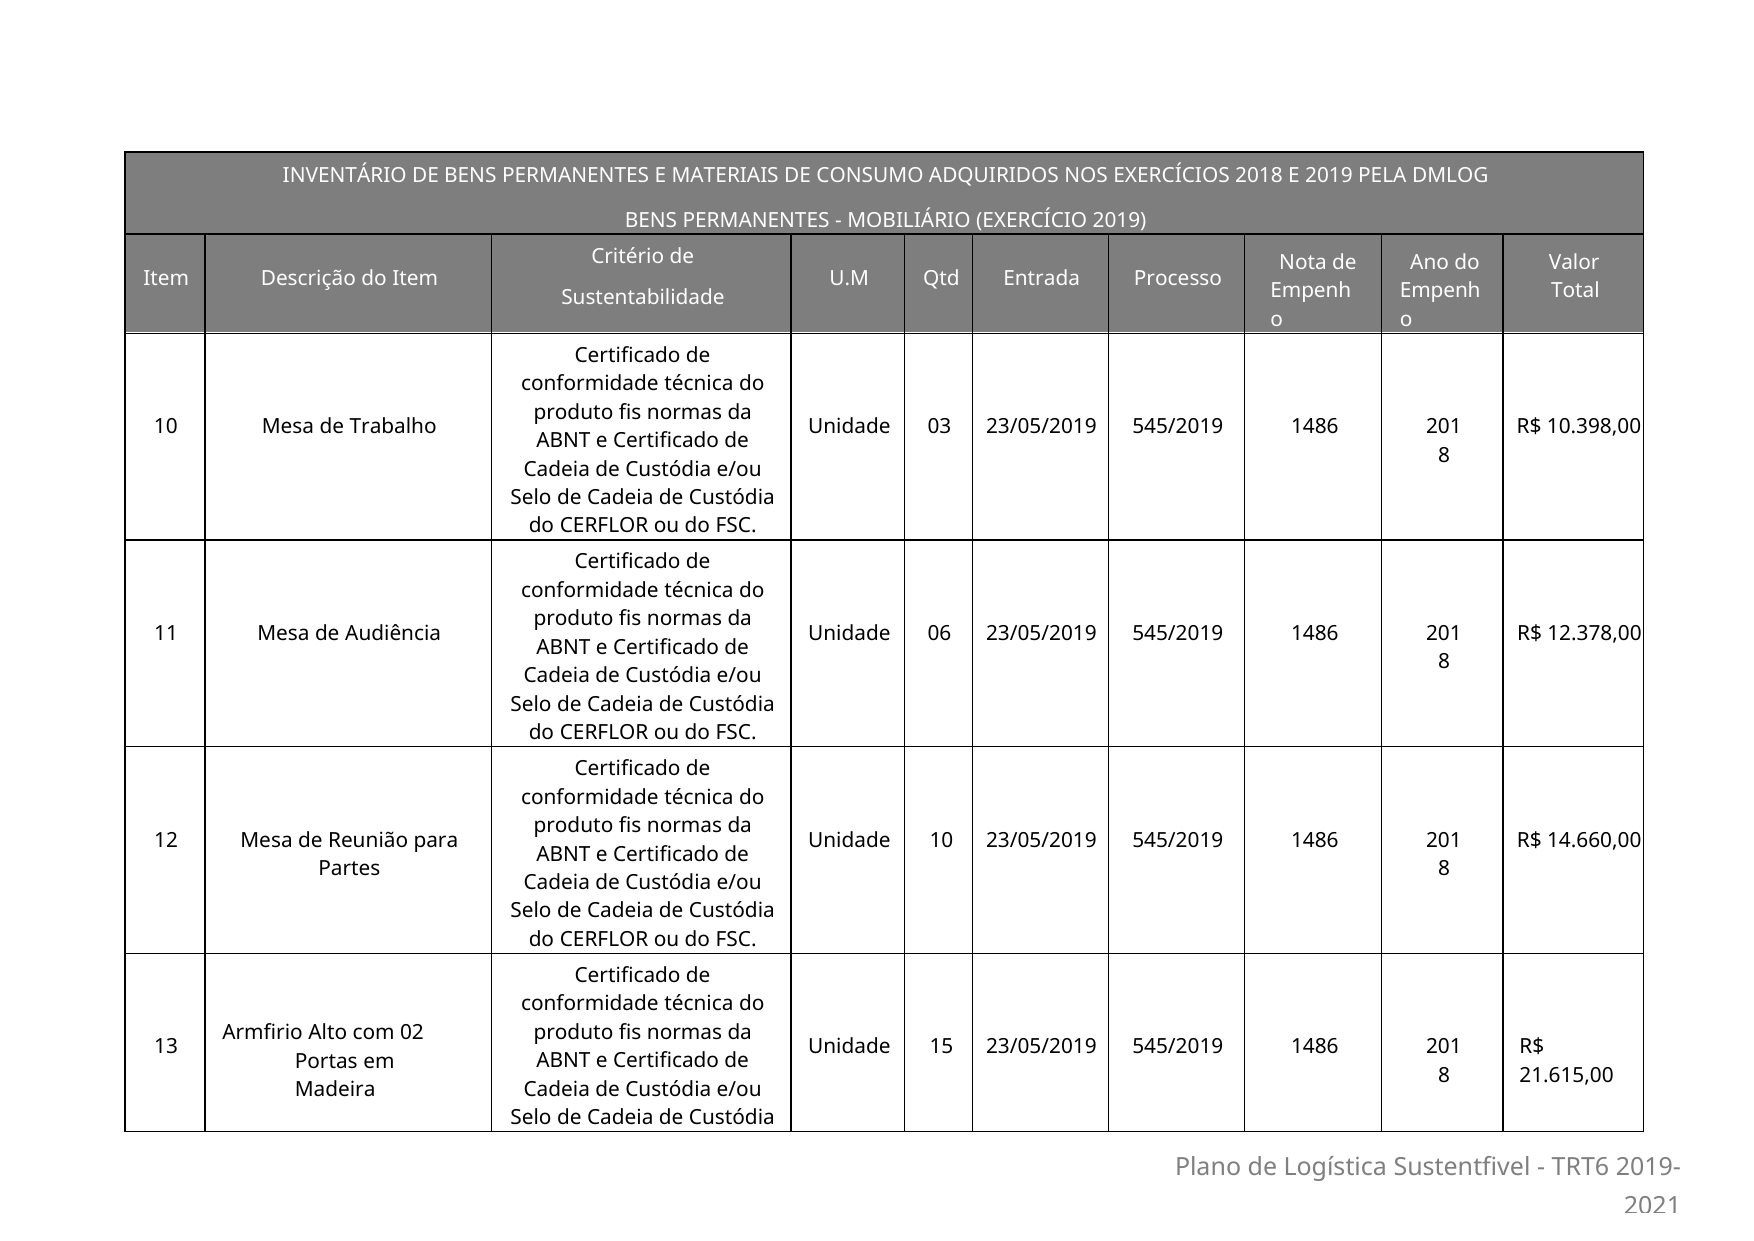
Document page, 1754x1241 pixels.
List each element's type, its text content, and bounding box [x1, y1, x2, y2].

table_cell 1486 [1245, 541, 1381, 746]
table_cell Certificado de conformidade técnica do produto fis normas da ABNT e Certificado de Cadeia de Custódia e/ou Selo de Cadeia de Custódia [492, 954, 790, 1131]
table_cell Unidade [792, 747, 904, 952]
table_cell 11 [126, 541, 204, 746]
table_cell Armfirio Alto com 02 Portas em Madeira [206, 954, 491, 1131]
table_cell R$ 12.378,00 [1504, 541, 1643, 746]
table_cell 23/05/2019 [973, 334, 1108, 539]
table_cell U.M [792, 235, 904, 332]
table_cell 15 [905, 954, 972, 1131]
table_cell 23/05/2019 [973, 954, 1108, 1131]
table_cell 10 [126, 334, 204, 539]
table_cell Descrição do Item [206, 235, 491, 332]
table_cell 06 [905, 541, 972, 746]
table_cell 2018 [1382, 541, 1502, 746]
table_cell Mesa de Trabalho [206, 334, 491, 539]
table_cell 10 [905, 747, 972, 952]
table_cell 23/05/2019 [973, 541, 1108, 746]
table_cell Processo [1109, 235, 1244, 332]
table_cell Certificado de conformidade técnica do produto fis normas da ABNT e Certificado de Cadeia de Custódia e/ou Selo de Cadeia de Custódia do CERFLOR ou do FSC. [492, 541, 790, 746]
table_cell 12 [126, 747, 204, 952]
table_cell 1486 [1245, 334, 1381, 539]
table_cell 13 [126, 954, 204, 1131]
table_cell 03 [905, 334, 972, 539]
table_cell R$ 10.398,00 [1504, 334, 1643, 539]
table_cell Unidade [792, 541, 904, 746]
table_cell Unidade [792, 334, 904, 539]
table_cell 545/2019 [1109, 334, 1244, 539]
table_cell 545/2019 [1109, 541, 1244, 746]
table_cell R$ 14.660,00 [1504, 747, 1643, 952]
table_cell 2018 [1382, 334, 1502, 539]
table_cell Ano do Empenho [1382, 235, 1502, 332]
table_cell 2018 [1382, 747, 1502, 952]
table_cell Item [126, 235, 204, 332]
table_cell R$ 21.615,00 [1504, 954, 1643, 1131]
table_cell 545/2019 [1109, 747, 1244, 952]
table_cell Entrada [973, 235, 1108, 332]
table_cell Qtd [905, 235, 972, 332]
table_cell Unidade [792, 954, 904, 1131]
table_cell 1486 [1245, 954, 1381, 1131]
table_cell Certificado de conformidade técnica do produto fis normas da ABNT e Certificado de Cadeia de Custódia e/ou Selo de Cadeia de Custódia do CERFLOR ou do FSC. [492, 334, 790, 539]
table_cell Valor Total [1504, 235, 1643, 332]
table_cell Nota de Empenho [1245, 235, 1381, 332]
table_header INVENTÁRIO DE BENS PERMANENTES E MATERIAIS DE CONSUMO ADQUIRIDOS NOS EXERCÍCIOS 2018 E 2019 PELA DMLOG BENS PERMANENTES - MOBILIÁRIO (EXERCÍCIO 2019) [126, 153, 1643, 233]
table_cell 1486 [1245, 747, 1381, 952]
table_cell 545/2019 [1109, 954, 1244, 1131]
table_cell Mesa de Reunião para Partes [206, 747, 491, 952]
table_cell Certificado de conformidade técnica do produto fis normas da ABNT e Certificado de Cadeia de Custódia e/ou Selo de Cadeia de Custódia do CERFLOR ou do FSC. [492, 747, 790, 952]
table_cell Critério de Sustentabilidade [492, 235, 790, 332]
table_cell 23/05/2019 [973, 747, 1108, 952]
table_cell 2018 [1382, 954, 1502, 1131]
table_cell Mesa de Audiência [206, 541, 491, 746]
